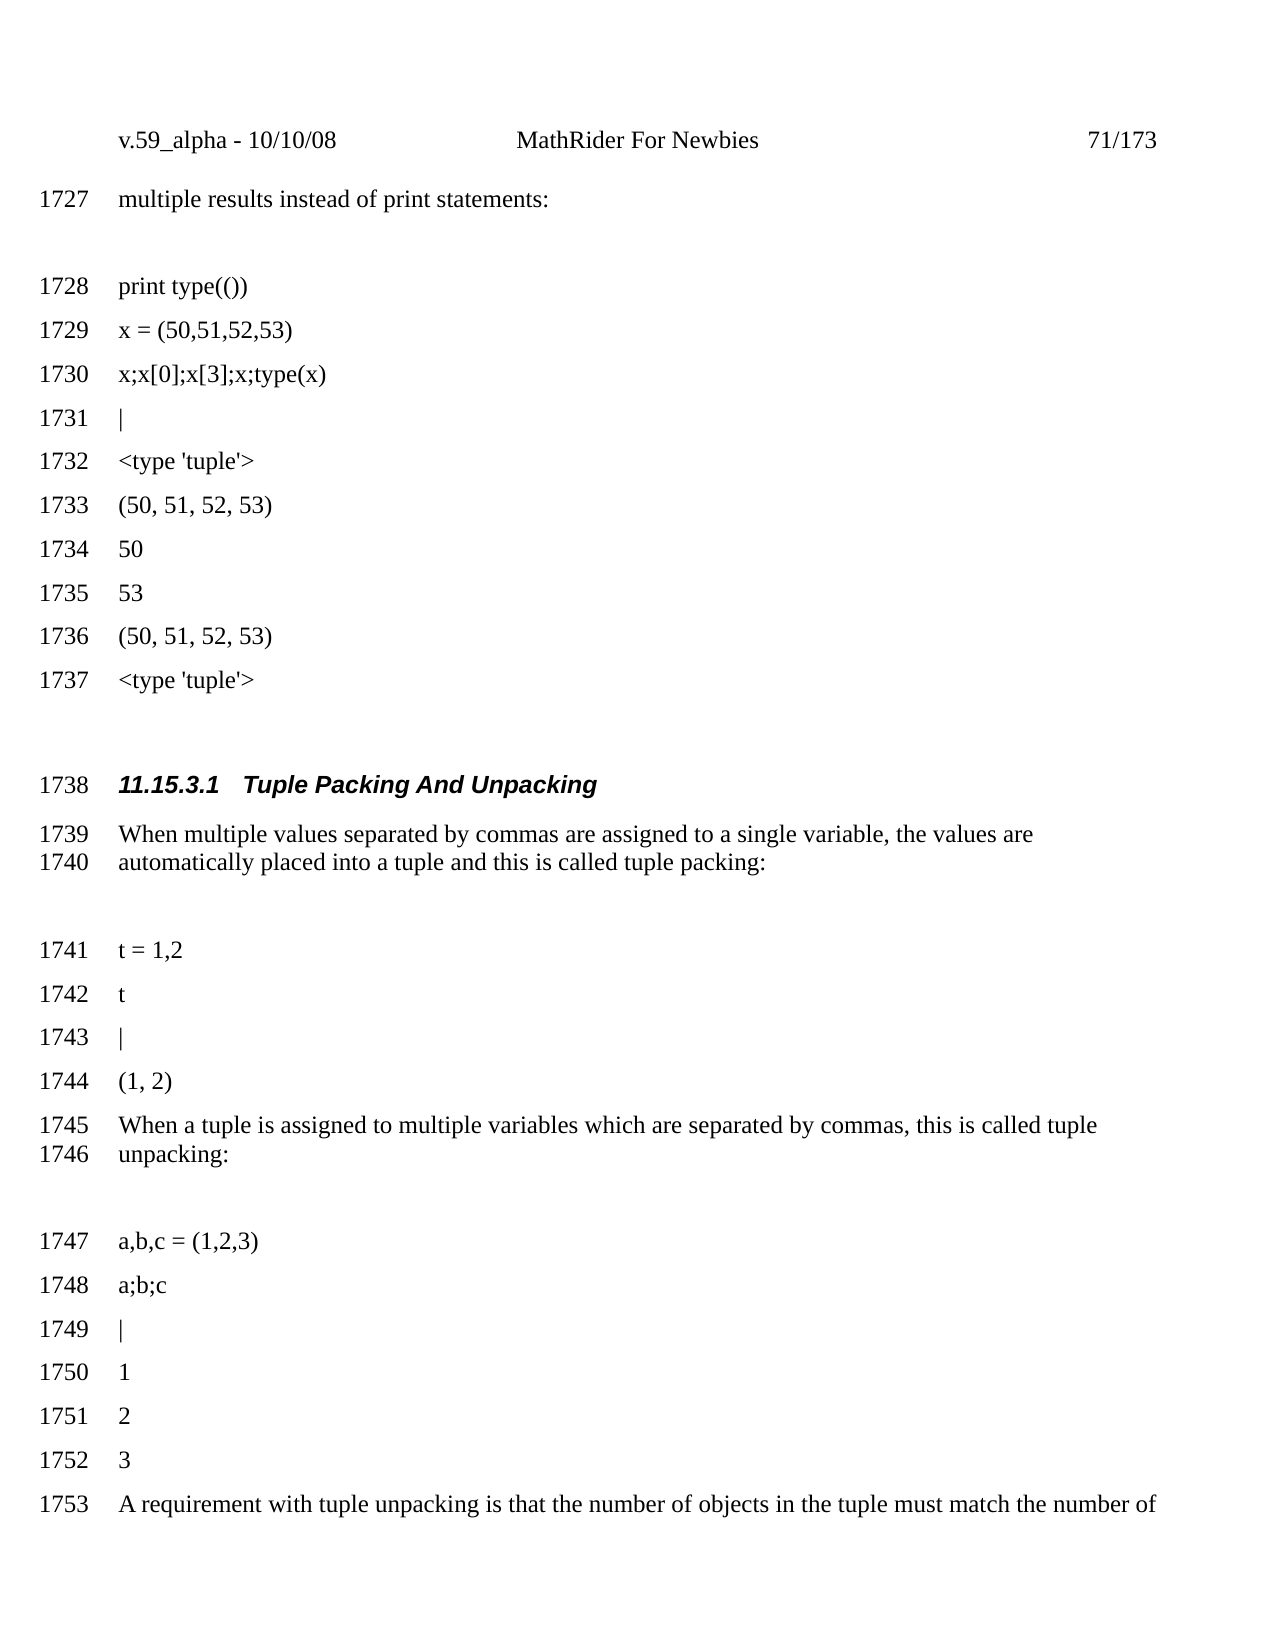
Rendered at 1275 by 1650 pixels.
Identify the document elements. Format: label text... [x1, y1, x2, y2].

text <type 'tuple'> [118, 446, 1157, 475]
text (1, 2) [118, 1066, 1157, 1095]
text (50, 51, 52, 53) [118, 490, 1157, 519]
text | [118, 1314, 1157, 1342]
text (50, 51, 52, 53) [118, 621, 1157, 650]
text x;x[0];x[3];x;type(x) [118, 359, 1157, 388]
text When a tuple is assigned to multiple variables which are separated by commas, this is called tuple unpacking: [118, 1110, 1157, 1167]
text 1 [118, 1357, 1157, 1386]
text a;b;c [118, 1270, 1157, 1299]
text 3 [118, 1445, 1157, 1474]
text t [118, 979, 1157, 1007]
text t = 1,2 [118, 935, 1157, 964]
text print type(()) [118, 271, 1157, 300]
text 53 [118, 578, 1157, 606]
text <type 'tuple'> [118, 665, 1157, 694]
text A requirement with tuple unpacking is that the number of objects in the tuple must match the number of [118, 1489, 1157, 1517]
text 2 [118, 1401, 1157, 1430]
text x = (50,51,52,53) [118, 315, 1157, 344]
text | [118, 1022, 1157, 1051]
text | [118, 403, 1157, 431]
subtitle Tuple Packing And Unpacking [118, 770, 1157, 799]
text When multiple values separated by commas are assigned to a single variable, the values are automatically placed into a tuple and this is called tuple packing: [118, 819, 1157, 876]
text multiple results instead of print statements: [118, 184, 1157, 213]
text 50 [118, 534, 1157, 563]
text a,b,c = (1,2,3) [118, 1226, 1157, 1255]
